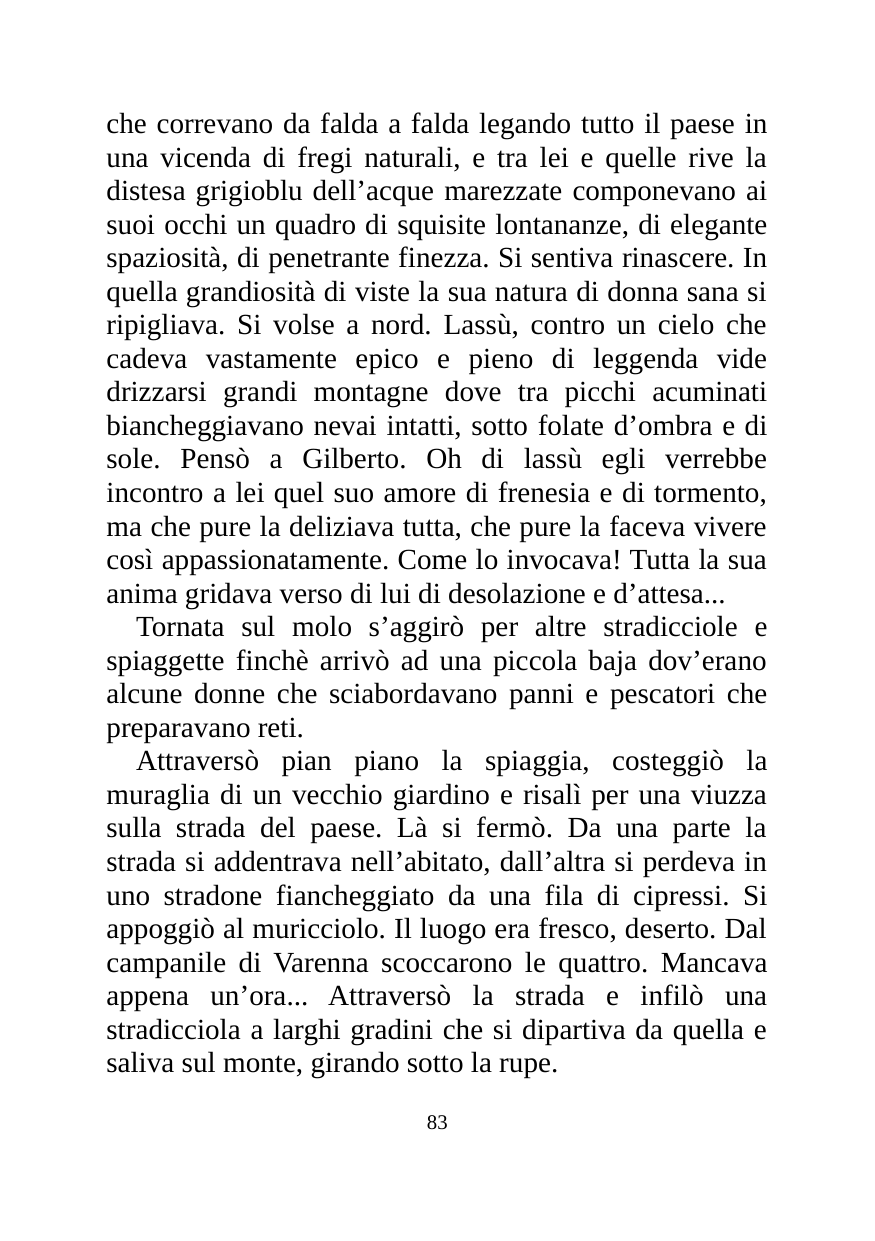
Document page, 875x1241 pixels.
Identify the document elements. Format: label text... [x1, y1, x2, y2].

text che correvano da falda a falda legando tutto il paese in una vicenda di fregi naturali, e tra lei e quelle rive la distesa grigioblu dell’acque marezzate componevano ai suoi occhi un quadro di squisite lontananze, di elegante spaziosità, di penetrante finezza. Si sentiva rinascere. In quella grandiosità di viste la sua natura di donna sana si ripigliava. Si volse a nord. Lassù, contro un cielo che cadeva vastamente epico e pieno di leggenda vide drizzarsi grandi montagne dove tra picchi acuminati biancheggiavano nevai intatti, sotto folate d’ombra e di sole. Pensò a Gilberto. Oh di lassù egli verrebbe incontro a lei quel suo amore di frenesia e di tormento, ma che pure la deliziava tutta, che pure la faceva vivere così appassionatamente. Come lo invocava! Tutta la sua anima gridava verso di lui di desolazione e d’attesa... [106, 106, 768, 609]
text Attraversò pian piano la spiaggia, costeggiò la muraglia di un vecchio giardino e risalì per una viuzza sulla strada del paese. Là si fermò. Da una parte la strada si addentrava nell’abitato, dall’altra si perdeva in uno stradone fiancheggiato da una fila di cipressi. Si appoggiò al muricciolo. Il luogo era fresco, deserto. Dal campanile di Varenna scoccarono le quattro. Mancava appena un’ora... Attraversò la strada e infilò una stradicciola a larghi gradini che si dipartiva da quella e saliva sul monte, girando sotto la rupe. [106, 743, 768, 1079]
text Tornata sul molo s’aggirò per altre stradicciole e spiaggette finchè arrivò ad una piccola baja dov’erano alcune donne che sciabordavano panni e pescatori che preparavano reti. [106, 609, 768, 743]
